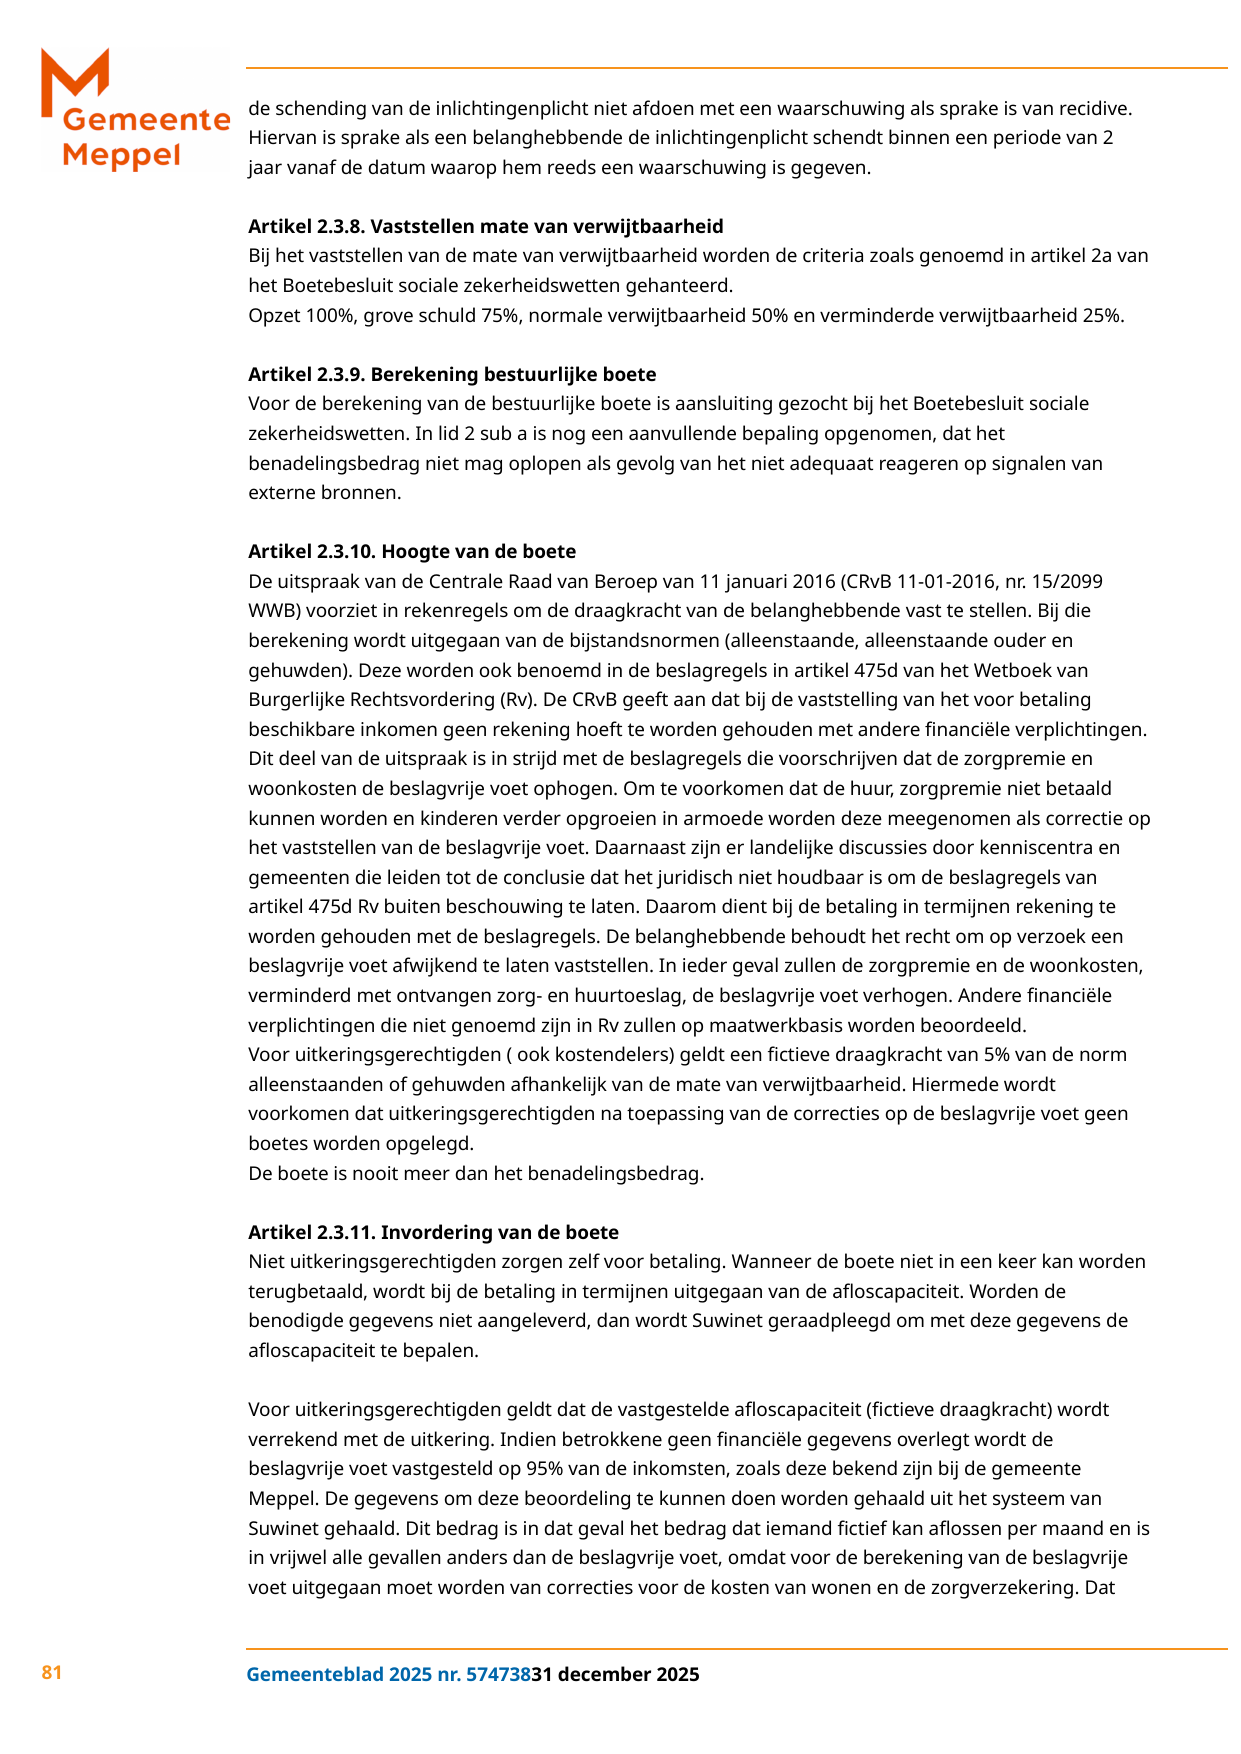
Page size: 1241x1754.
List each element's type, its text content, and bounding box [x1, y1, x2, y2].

text de schending van de inlichtingenplicht niet afdoen met een waarschuwing als sprake is van recidive. Hiervan is sprake als een belanghebbende de inlichtingenplicht schendt binnen een periode van 2 jaar vanaf de datum waarop hem reeds een waarschuwing is gegeven. [248, 95, 1152, 180]
picture [41, 47, 231, 172]
text Voor de berekening van de bestuurlijke boete is aansluiting gezocht bij het Boetebesluit sociale zekerheidswetten. In lid 2 sub a is nog een aanvullende bepaling opgenomen, dat het benadelingsbedrag niet mag oplopen als gevolg van het niet adequaat reageren op signalen van externe bronnen. [248, 391, 1152, 505]
text Voor uitkeringsgerechtigden ( ook kostendelers) geldt een fictieve draagkracht van 5% van de norm alleenstaanden of gehuwden afhankelijk van de mate van verwijtbaarheid. Hiermede wordt voorkomen dat uitkeringsgerechtigden na toepassing van de correcties op de beslagvrije voet geen boetes worden opgelegd. [248, 1041, 1152, 1156]
text Bij het vaststellen van de mate van verwijtbaarheid worden de criteria zoals genoemd in artikel 2a van het Boetebesluit sociale zekerheidswetten gehanteerd. [248, 243, 1152, 298]
text Voor uitkeringsgerechtigden geldt dat de vastgestelde afloscapaciteit (fictieve draagkracht) wordt verrekend met de uitkering. Indien betrokkene geen financiële gegevens overlegt wordt de beslagvrije voet vastgesteld op 95% van de inkomsten, zoals deze bekend zijn bij de gemeente Meppel. De gegevens om deze beoordeling te kunnen doen worden gehaald uit het systeem van Suwinet gehaald. Dit bedrag is in dat geval het bedrag dat iemand fictief kan aflossen per maand en is in vrijwel alle gevallen anders dan de beslagvrije voet, omdat voor de berekening van de beslagvrije voet uitgegaan moet worden van correcties voor de kosten van wonen en de zorgverzekering. Dat [248, 1396, 1152, 1600]
text De boete is nooit meer dan het benadelingsbedrag. [248, 1160, 1152, 1186]
text Artikel 2.3.10. Hoogte van de boete [248, 538, 1152, 564]
text Artikel 2.3.11. Invordering van de boete [248, 1219, 1152, 1245]
text Niet uitkeringsgerechtigden zorgen zelf voor betaling. Wanneer de boete niet in een keer kan worden terugbetaald, wordt bij de betaling in termijnen uitgegaan van de afloscapaciteit. Worden de benodigde gegevens niet aangeleverd, dan wordt Suwinet geraadpleegd om met deze gegevens de afloscapaciteit te bepalen. [248, 1248, 1152, 1363]
text Artikel 2.3.9. Berekening bestuurlijke boete [248, 361, 1152, 387]
text Opzet 100%, grove schuld 75%, normale verwijtbaarheid 50% en verminderde verwijtbaarheid 25%. [248, 302, 1152, 328]
text De uitspraak van de Centrale Raad van Beroep van 11 januari 2016 (CRvB 11-01-2016, nr. 15/2099 WWB) voorziet in rekenregels om de draagkracht van de belanghebbende vast te stellen. Bij die berekening wordt uitgegaan van de bijstandsnormen (alleenstaande, alleenstaande ouder en gehuwden). Deze worden ook benoemd in de beslagregels in artikel 475d van het Wetboek van Burgerlijke Rechtsvordering (Rv). De CRvB geeft aan dat bij de vaststelling van het voor betaling beschikbare inkomen geen rekening hoeft te worden gehouden met andere financiële verplichtingen. Dit deel van de uitspraak is in strijd met de beslagregels die voorschrijven dat de zorgpremie en woonkosten de beslagvrije voet ophogen. Om te voorkomen dat de huur, zorgpremie niet betaald kunnen worden en kinderen verder opgroeien in armoede worden deze meegenomen als correctie op het vaststellen van de beslagvrije voet. Daarnaast zijn er landelijke discussies door kenniscentra en gemeenten die leiden tot de conclusie dat het juridisch niet houdbaar is om de beslagregels van artikel 475d Rv buiten beschouwing te laten. Daarom dient bij de betaling in termijnen rekening te worden gehouden met de beslagregels. De belanghebbende behoudt het recht om op verzoek een beslagvrije voet afwijkend te laten vaststellen. In ieder geval zullen de zorgpremie en de woonkosten, verminderd met ontvangen zorg- en huurtoeslag, de beslagvrije voet verhogen. Andere financiële verplichtingen die niet genoemd zijn in Rv zullen op maatwerkbasis worden beoordeeld. [248, 568, 1152, 1038]
text Artikel 2.3.8. Vaststellen mate van verwijtbaarheid [248, 213, 1152, 239]
